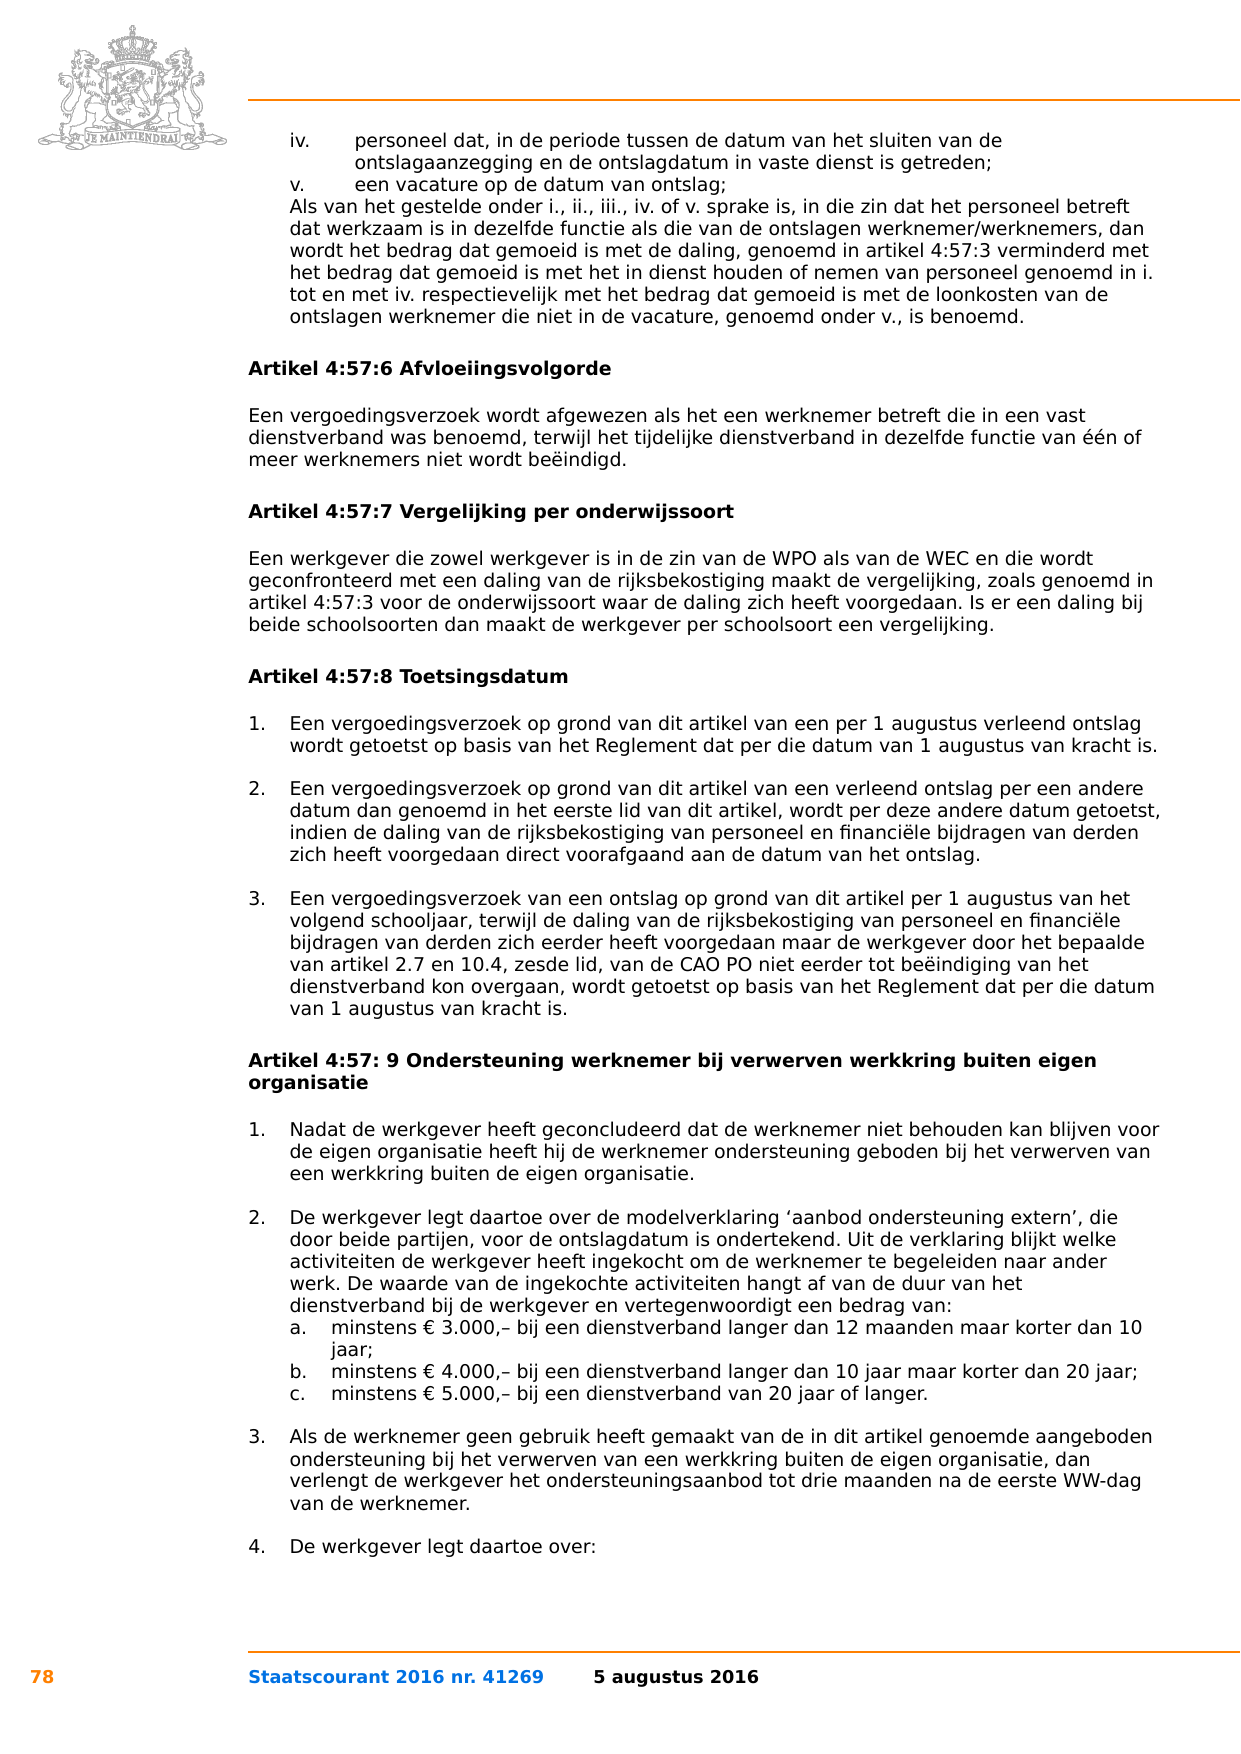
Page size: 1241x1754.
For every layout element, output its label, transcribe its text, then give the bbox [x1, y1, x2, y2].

text c. minstens € 5.000,– bij een dienstverband van 20 jaar of langer. [289, 1383, 1163, 1404]
subtitle Artikel 4:57:6 Afvloeiingsvolgorde [248, 358, 1163, 380]
text 3. Als de werknemer geen gebruik heeft gemaakt van de in dit artikel genoemde aangeboden ondersteuning bij het verwerven van een werkkring buiten de eigen organisatie, dan verlengt de werkgever het ondersteuningsaanbod tot drie maanden na de eerste WW-dag van de werknemer. [248, 1426, 1163, 1514]
subtitle Artikel 4:57: 9 Ondersteuning werknemer bij verwerven werkkring buiten eigen organisatie [248, 1050, 1163, 1094]
text 1. Nadat de werkgever heeft geconcludeerd dat de werknemer niet behouden kan blijven voor de eigen organisatie heeft hij de werknemer ondersteuning geboden bij het verwerven van een werkkring buiten de eigen organisatie. [248, 1119, 1163, 1185]
picture [38, 25, 227, 150]
text iv. personeel dat, in de periode tussen de datum van het sluiten van de ontslagaanzegging en de ontslagdatum in vaste dienst is getreden; [289, 130, 1163, 174]
subtitle Artikel 4:57:8 Toetsingsdatum [248, 666, 1163, 687]
text b. minstens € 4.000,– bij een dienstverband langer dan 10 jaar maar korter dan 20 jaar; [289, 1361, 1163, 1383]
text v. een vacature op de datum van ontslag; [289, 174, 1163, 196]
text 2. Een vergoedingsverzoek op grond van dit artikel van een verleend ontslag per een andere datum dan genoemd in het eerste lid van dit artikel, wordt per deze andere datum getoetst, indien de daling van de rijksbekostiging van personeel en financiële bijdragen van derden zich heeft voorgedaan direct voorafgaand aan de datum van het ontslag. [248, 778, 1163, 866]
text Een vergoedingsverzoek wordt afgewezen als het een werknemer betreft die in een vast dienstverband was benoemd, terwijl het tijdelijke dienstverband in dezelfde functie van één of meer werknemers niet wordt beëindigd. [248, 405, 1163, 471]
text 1. Een vergoedingsverzoek op grond van dit artikel van een per 1 augustus verleend ontslag wordt getoetst op basis van het Reglement dat per die datum van 1 augustus van kracht is. [248, 712, 1163, 756]
text a. minstens € 3.000,– bij een dienstverband langer dan 12 maanden maar korter dan 10 jaar; [289, 1317, 1163, 1361]
text Als van het gestelde onder i., ii., iii., iv. of v. sprake is, in die zin dat het personeel betreft dat werkzaam is in dezelfde functie als die van de ontslagen werknemer/werknemers, dan wordt het bedrag dat gemoeid is met de daling, genoemd in artikel 4:57:3 verminderd met het bedrag dat gemoeid is met het in dienst houden of nemen van personeel genoemd in i. tot en met iv. respectievelijk met het bedrag dat gemoeid is met de loonkosten van de ontslagen werknemer die niet in de vacature, genoemd onder v., is benoemd. [289, 196, 1163, 328]
subtitle Artikel 4:57:7 Vergelijking per onderwijssoort [248, 501, 1163, 523]
text Een werkgever die zowel werkgever is in de zin van de WPO als van de WEC en die wordt geconfronteerd met een daling van de rijksbekostiging maakt de vergelijking, zoals genoemd in artikel 4:57:3 voor de onderwijssoort waar de daling zich heeft voorgedaan. Is er een daling bij beide schoolsoorten dan maakt de werkgever per schoolsoort een vergelijking. [248, 548, 1163, 636]
text 3. Een vergoedingsverzoek van een ontslag op grond van dit artikel per 1 augustus van het volgend schooljaar, terwijl de daling van de rijksbekostiging van personeel en financiële bijdragen van derden zich eerder heeft voorgedaan maar de werkgever door het bepaalde van artikel 2.7 en 10.4, zesde lid, van de CAO PO niet eerder tot beëindiging van het dienstverband kon overgaan, wordt getoetst op basis van het Reglement dat per die datum van 1 augustus van kracht is. [248, 888, 1163, 1020]
text 2. De werkgever legt daartoe over de modelverklaring ‘aanbod ondersteuning extern’, die door beide partijen, voor de ontslagdatum is ondertekend. Uit de verklaring blijkt welke activiteiten de werkgever heeft ingekocht om de werknemer te begeleiden naar ander werk. De waarde van de ingekochte activiteiten hangt af van de duur van het dienstverband bij de werkgever en vertegenwoordigt een bedrag van: [248, 1207, 1163, 1317]
text 4. De werkgever legt daartoe over: [248, 1536, 1163, 1558]
